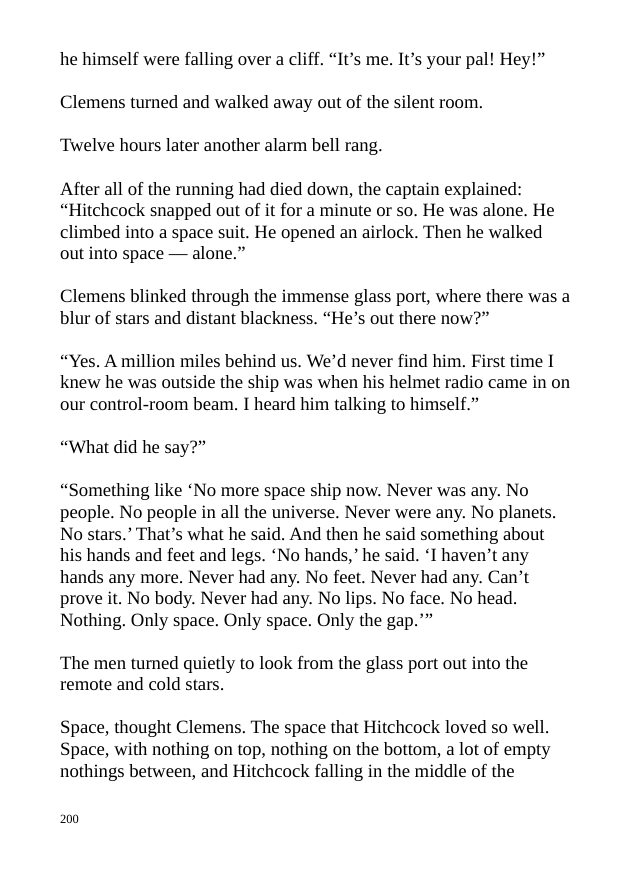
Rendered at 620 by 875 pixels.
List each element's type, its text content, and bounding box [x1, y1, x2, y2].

text he himself were falling over a cliff. “It’s me. It’s your pal! Hey!” Clemens turned and walked away out of the silent room. Twelve hours later another alarm bell rang. After all of the running had died down, the captain explained: “Hitchcock snapped out of it for a minute or so. He was alone. He climbed into a space suit. He opened an airlock. Then he walked out into space — alone.” Clemens blinked through the immense glass port, where there was a blur of stars and distant blackness. “He’s out there now?” “Yes. A million miles behind us. We’d never find him. First time I knew he was outside the ship was when his helmet radio came in on our control-room beam. I heard him talking to himself.” “What did he say?” “Something like ‘No more space ship now. Never was any. No people. No people in all the universe. Never were any. No planets. No stars.’ That’s what he said. And then he said something about his hands and feet and legs. ‘No hands,’ he said. ‘I haven’t any hands any more. Never had any. No feet. Never had any. Can’t prove it. No body. Never had any. No lips. No face. No head. Nothing. Only space. Only space. Only the gap.’” The men turned quietly to look from the glass port out into the remote and cold stars. Space, thought Clemens. The space that Hitchcock loved so well. Space, with nothing on top, nothing on the bottom, a lot of empty nothings between, and Hitchcock falling in the middle of the [60, 48, 571, 781]
